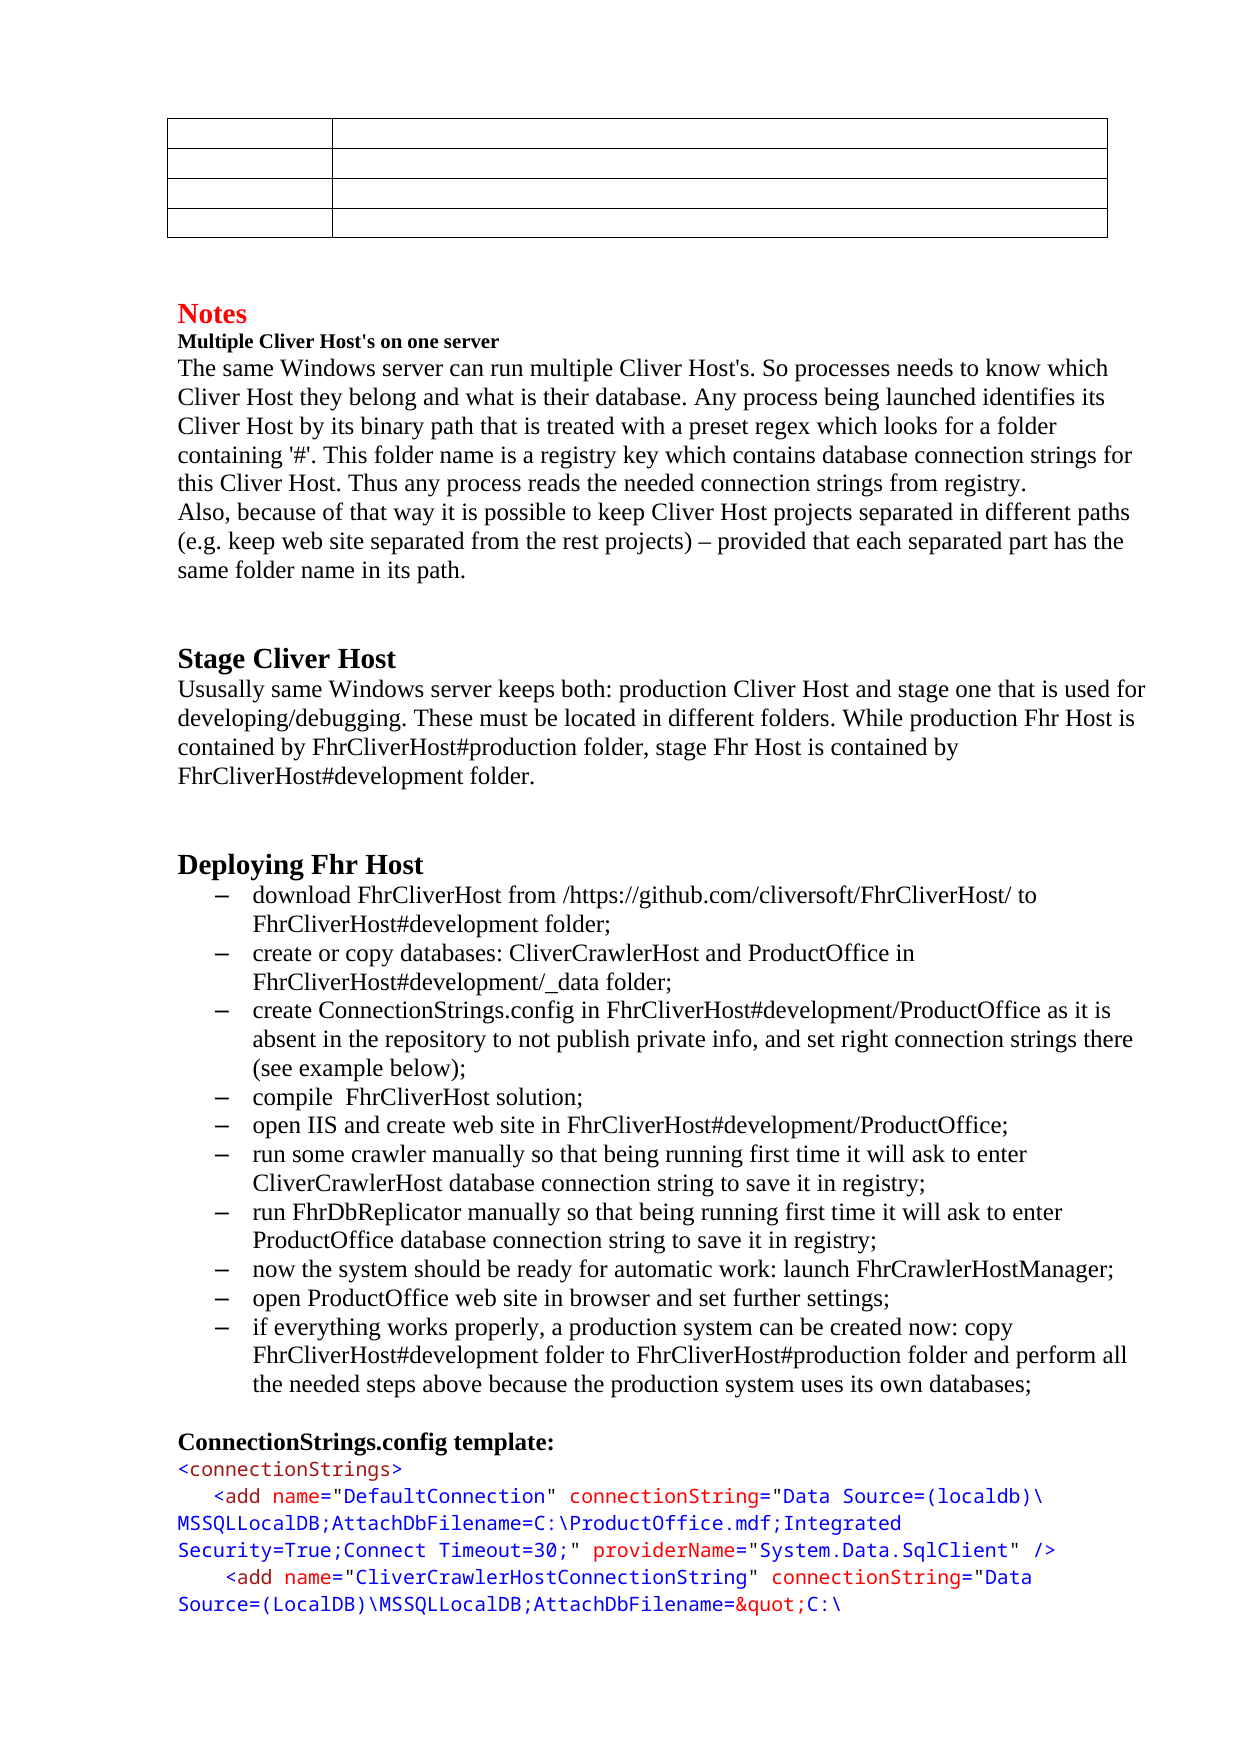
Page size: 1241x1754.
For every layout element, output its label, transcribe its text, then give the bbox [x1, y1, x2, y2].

text Multiple Cliver Host's on one server [177, 329, 1152, 353]
table_cell [168, 179, 332, 207]
table_cell [333, 179, 1107, 207]
list run some crawler manually so that being running first time it will ask to enter CliverCrawlerHost database connection string to save it in registry; [215, 1139, 1152, 1197]
table_cell [333, 149, 1107, 178]
table_cell [168, 149, 332, 178]
table_cell [168, 209, 332, 237]
text <add name="DefaultConnection" connectionString="Data Source=(localdb)\MSSQLLocalDB;AttachDbFilename=C:\ProductOffice.mdf;Integrated Security=True;Connect Timeout=30;" providerName="System.Data.SqlClient" /> [177, 1482, 1152, 1563]
list create or copy databases: CliverCrawlerHost and ProductOffice in FhrCliverHost#development/_data folder; [215, 938, 1152, 996]
list now the system should be ready for automatic work: launch FhrCrawlerHostManager; [215, 1254, 1152, 1283]
list open IIS and create web site in FhrCliverHost#development/ProductOffice; [215, 1111, 1152, 1139]
text Stage Cliver Host [177, 641, 1152, 674]
list if everything works properly, a production system can be created now: copy FhrCliverHost#development folder to FhrCliverHost#production folder and perform all the needed steps above because the production system uses its own databases; [215, 1312, 1152, 1398]
text Also, because of that way it is possible to keep Cliver Host projects separated in different paths (e.g. keep web site separated from the rest projects) – provided that each separated part has the same folder name in its path. [177, 497, 1152, 583]
text Ususally same Windows server keeps both: production Cliver Host and stage one that is used for developing/debugging. These must be located in different folders. While production Fhr Host is contained by FhrCliverHost#production folder, stage Fhr Host is contained by FhrCliverHost#development folder. [177, 674, 1152, 789]
list open ProductOffice web site in browser and set further settings; [215, 1283, 1152, 1312]
text <connectionStrings> [177, 1456, 1152, 1482]
list download FhrCliverHost from /https://github.com/cliversoft/FhrCliverHost/ to FhrCliverHost#development folder; [215, 881, 1152, 938]
table_cell [168, 119, 332, 148]
text Notes [177, 296, 1152, 329]
list compile FhrCliverHost solution; [215, 1082, 1152, 1111]
list create ConnectionStrings.config in FhrCliverHost#development/ProductOffice as it is absent in the repository to not publish private info, and set right connection strings there (see example below); [215, 996, 1152, 1082]
text Deploying Fhr Host [177, 847, 1152, 881]
text ConnectionStrings.config template: [177, 1427, 1152, 1456]
table_cell [333, 209, 1107, 237]
table_cell [333, 119, 1107, 148]
text <add name="CliverCrawlerHostConnectionString" connectionString="Data Source=(LocalDB)\MSSQLLocalDB;AttachDbFilename=&quot;C:\ [177, 1563, 1152, 1617]
text The same Windows server can run multiple Cliver Host's. So processes needs to know which Cliver Host they belong and what is their database. Any process being launched identifies its Cliver Host by its binary path that is treated with a preset regex which looks for a folder containing '#'. This folder name is a registry key which contains database connection strings for this Cliver Host. Thus any process reads the needed connection strings from registry. [177, 353, 1152, 497]
list run FhrDbReplicator manually so that being running first time it will ask to enter ProductOffice database connection string to save it in registry; [215, 1197, 1152, 1254]
